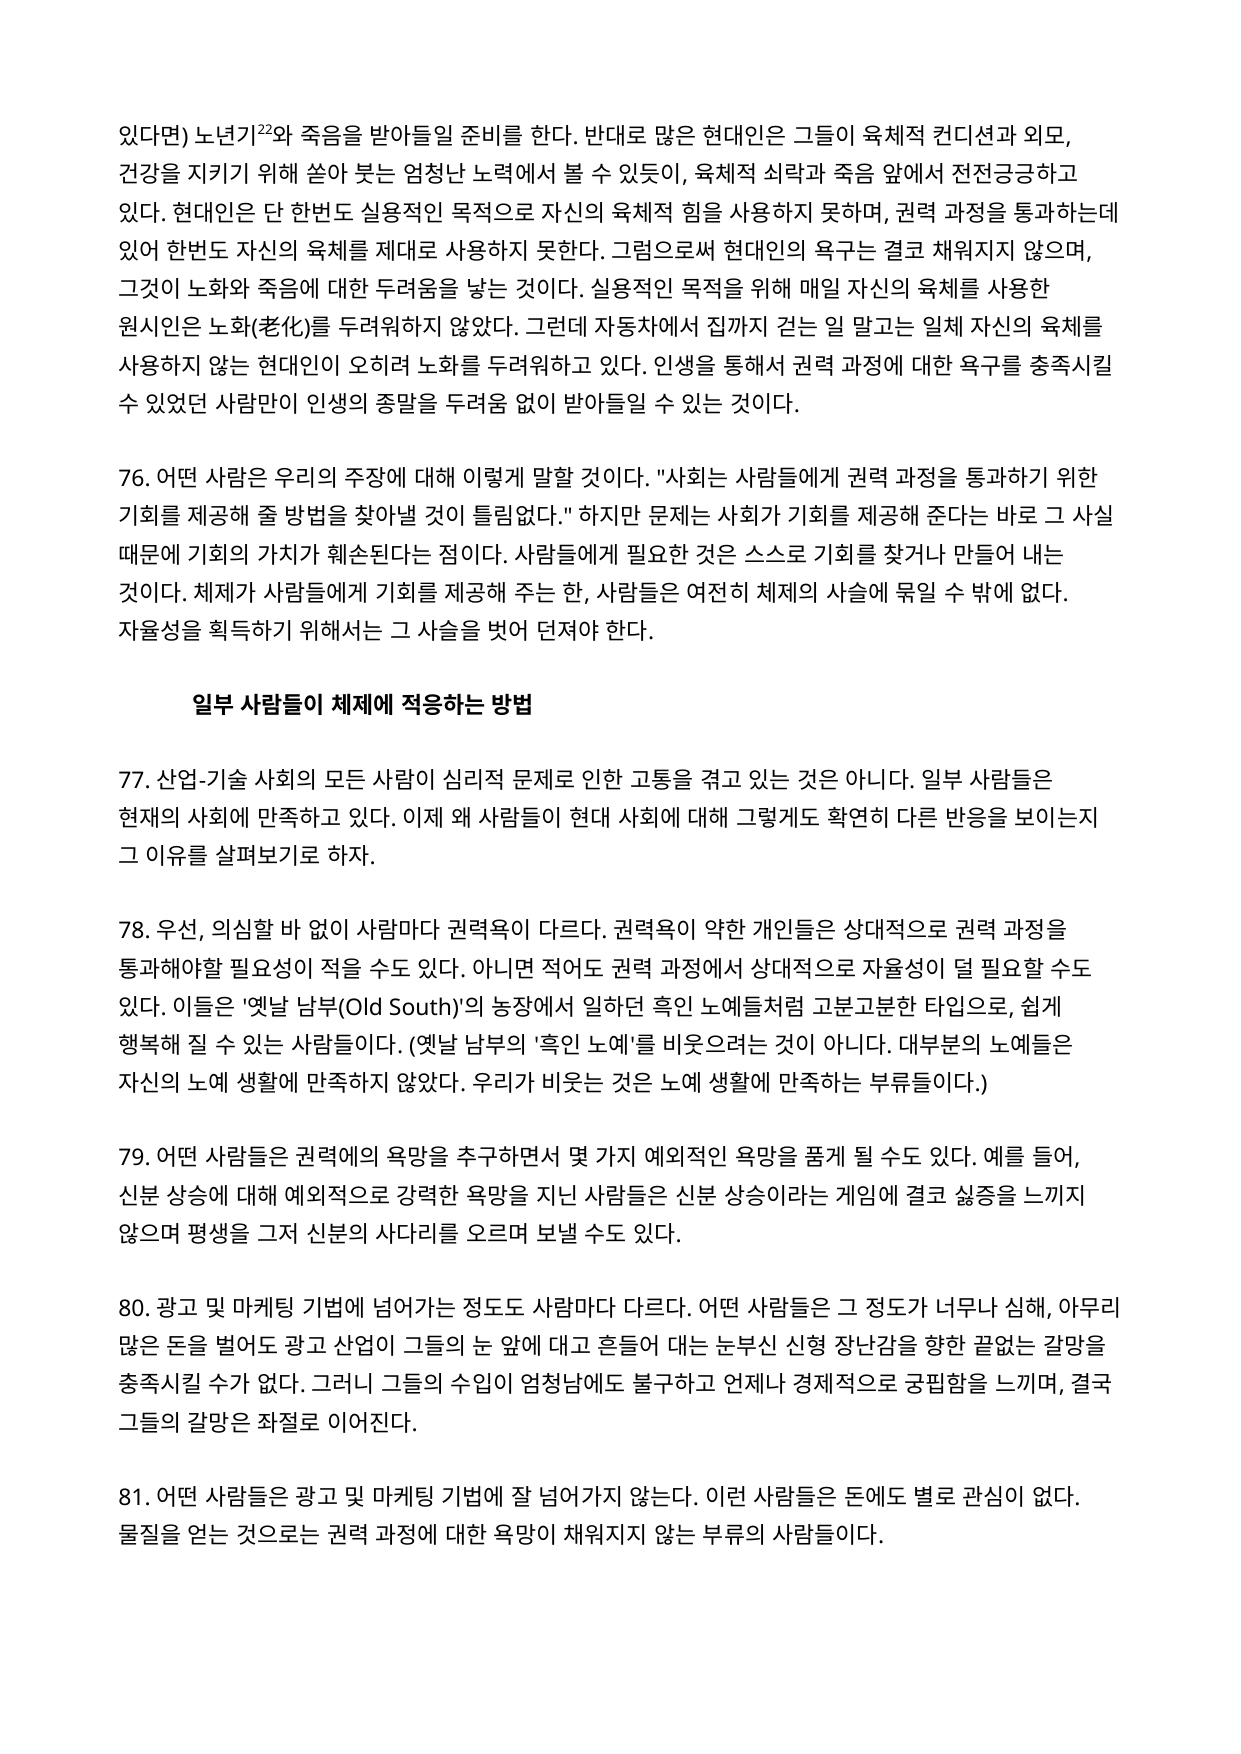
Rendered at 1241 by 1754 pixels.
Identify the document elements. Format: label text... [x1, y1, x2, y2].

text 있다면) 노년기22와 죽음을 받아들일 준비를 한다. 반대로 많은 현대인은 그들이 육체적 컨디션과 외모, 건강을 지키기 위해 쏟아 붓는 엄청난 노력에서 볼 수 있듯이, 육체적 쇠락과 죽음 앞에서 전전긍긍하고 있다. 현대인은 단 한번도 실용적인 목적으로 자신의 육체적 힘을 사용하지 못하며, 권력 과정을 통과하는데 있어 한번도 자신의 육체를 제대로 사용하지 못한다. 그럼으로써 현대인의 욕구는 결코 채워지지 않으며, 그것이 노화와 죽음에 대한 두려움을 낳는 것이다. 실용적인 목적을 위해 매일 자신의 육체를 사용한 원시인은 노화(老化)를 두려워하지 않았다. 그런데 자동차에서 집까지 걷는 일 말고는 일체 자신의 육체를 사용하지 않는 현대인이 오히려 노화를 두려워하고 있다. 인생을 통해서 권력 과정에 대한 욕구를 충족시킬 수 있었던 사람만이 인생의 종말을 두려움 없이 받아들일 수 있는 것이다. [118, 118, 1122, 419]
text 76. 어떤 사람은 우리의 주장에 대해 이렇게 말할 것이다. "사회는 사람들에게 권력 과정을 통과하기 위한 기회를 제공해 줄 방법을 찾아낼 것이 틀림없다." 하지만 문제는 사회가 기회를 제공해 준다는 바로 그 사실 때문에 기회의 가치가 훼손된다는 점이다. 사람들에게 필요한 것은 스스로 기회를 찾거나 만들어 내는 것이다. 체제가 사람들에게 기회를 제공해 주는 한, 사람들은 여전히 체제의 사슬에 묶일 수 밖에 없다. 자율성을 획득하기 위해서는 그 사슬을 벗어 던져야 한다. [118, 460, 1122, 646]
text 81. 어떤 사람들은 광고 및 마케팅 기법에 잘 넘어가지 않는다. 이런 사람들은 돈에도 별로 관심이 없다. 물질을 얻는 것으로는 권력 과정에 대한 욕망이 채워지지 않는 부류의 사람들이다. [118, 1479, 1122, 1586]
text 77. 산업-기술 사회의 모든 사람이 심리적 문제로 인한 고통을 겪고 있는 것은 아니다. 일부 사람들은 현재의 사회에 만족하고 있다. 이제 왜 사람들이 현대 사회에 대해 그렇게도 확연히 다른 반응을 보이는지 그 이유를 살펴보기로 하자. [118, 761, 1122, 871]
text 78. 우선, 의심할 바 없이 사람마다 권력욕이 다르다. 권력욕이 약한 개인들은 상대적으로 권력 과정을 통과해야할 필요성이 적을 수도 있다. 아니면 적어도 권력 과정에서 상대적으로 자율성이 덜 필요할 수도 있다. 이들은 '옛날 남부(Old South)'의 농장에서 일하던 흑인 노예들처럼 고분고분한 타입으로, 쉽게 행복해 질 수 있는 사람들이다. (옛날 남부의 '흑인 노예'를 비웃으려는 것이 아니다. 대부분의 노예들은 자신의 노예 생활에 만족하지 않았다. 우리가 비웃는 것은 노예 생활에 만족하는 부류들이다.) 79. 어떤 사람들은 권력에의 욕망을 추구하면서 몇 가지 예외적인 욕망을 품게 될 수도 있다. 예를 들어, 신분 상승에 대해 예외적으로 강력한 욕망을 지닌 사람들은 신분 상승이라는 게임에 결코 싫증을 느끼지 않으며 평생을 그저 신분의 사다리를 오르며 보낼 수도 있다. [118, 912, 1122, 1249]
text 80. 광고 및 마케팅 기법에 넘어가는 정도도 사람마다 다르다. 어떤 사람들은 그 정도가 너무나 심해, 아무리 많은 돈을 벌어도 광고 산업이 그들의 눈 앞에 대고 흔들어 대는 눈부신 신형 장난감을 향한 끝없는 갈망을 충족시킬 수가 없다. 그러니 그들의 수입이 엄청남에도 불구하고 언제나 경제적으로 궁핍함을 느끼며, 결국 그들의 갈망은 좌절로 이어진다. [118, 1290, 1122, 1438]
text 일부 사람들이 체제에 적응하는 방법 [118, 687, 1122, 721]
